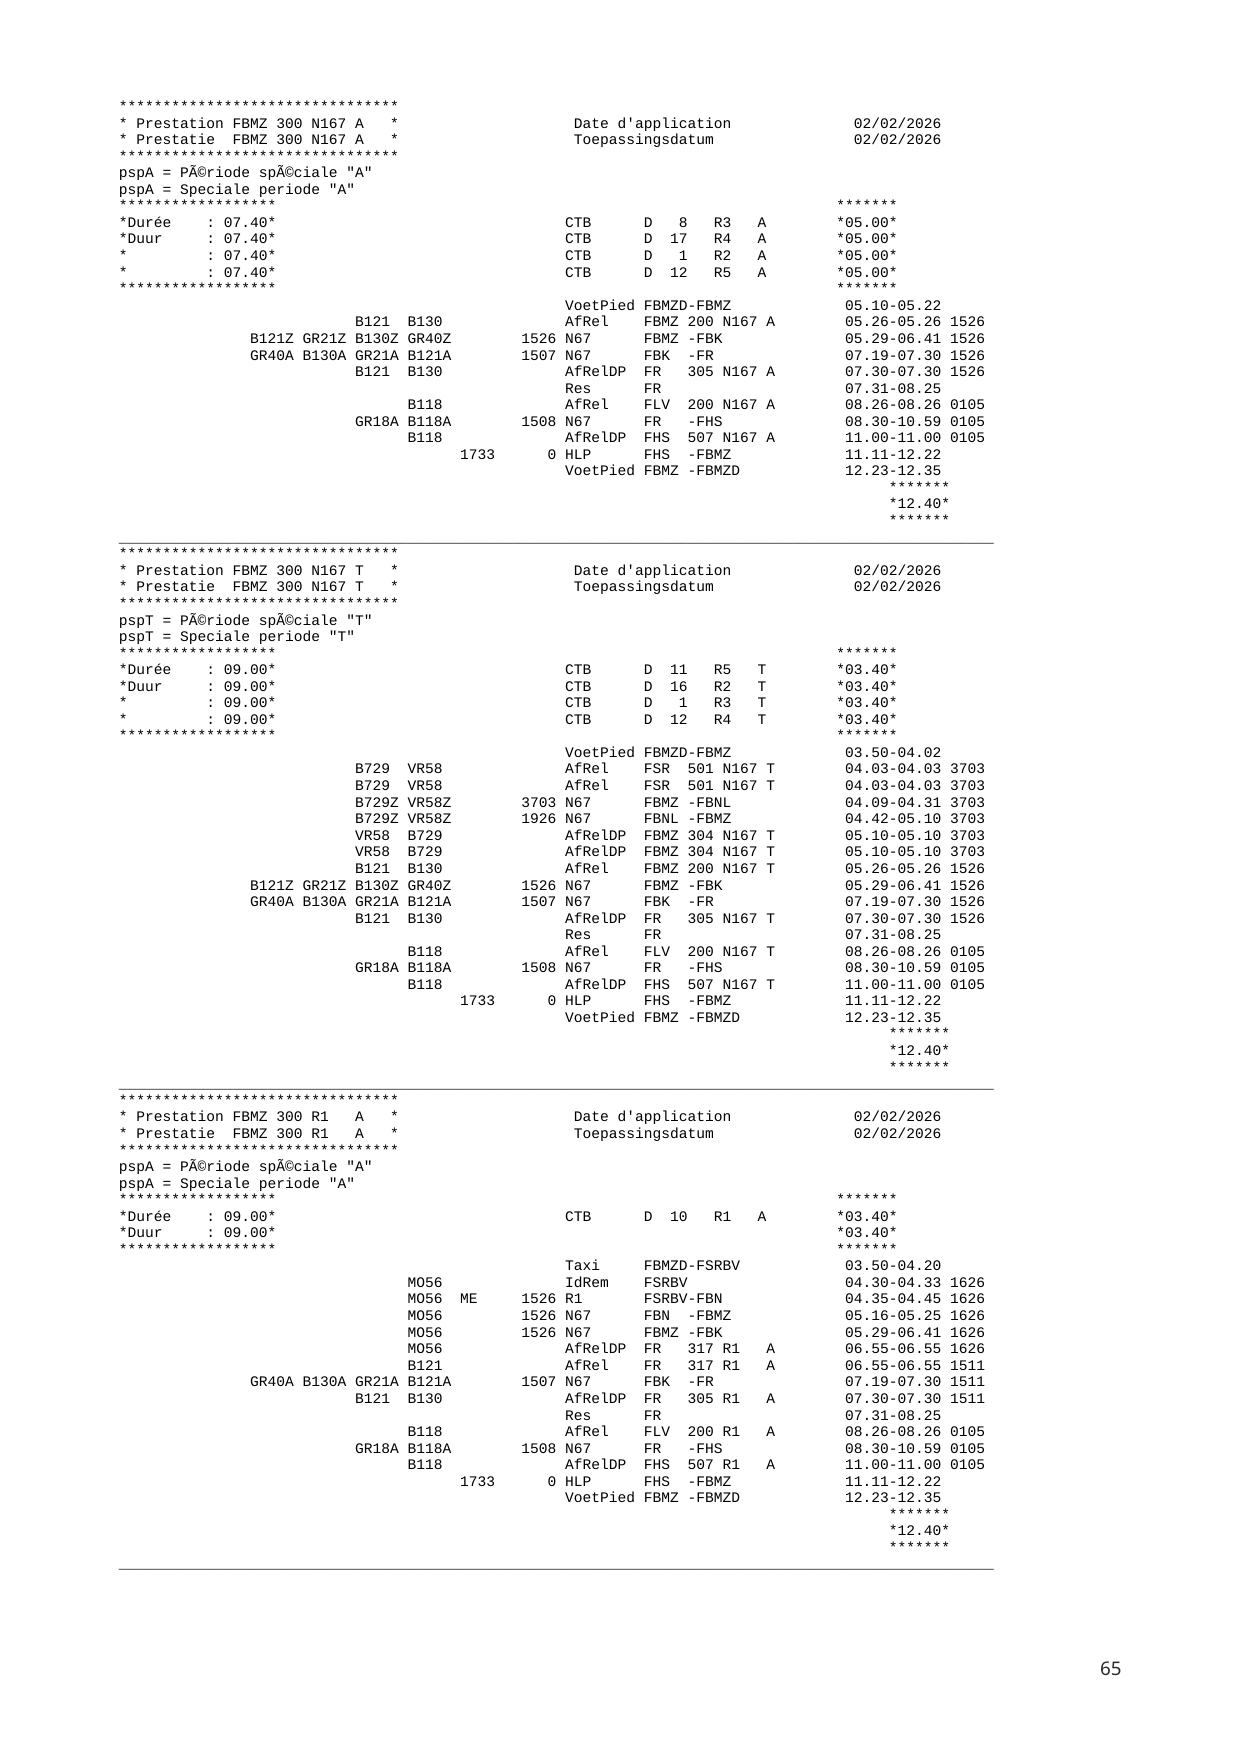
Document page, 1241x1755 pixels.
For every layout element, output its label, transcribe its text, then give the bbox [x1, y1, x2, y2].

text ******************************** * Prestation FBMZ 300 N167 T * Date d'application 02/02/2026 * Prestatie FBMZ 300 N167 T * Toepassingsdatum 02/02/2026 ******************************** pspT = PÃ©riode spÃ©ciale "T" pspT = Speciale periode "T" ****************** ******* *Durée : 09.00* CTB D 11 R5 T *03.40* *Duur : 09.00* CTB D 16 R2 T *03.40* * : 09.00* CTB D 1 R3 T *03.40* * : 09.00* CTB D 12 R4 T *03.40* ****************** ******* VoetPied FBMZD-FBMZ 03.50-04.02 B729 VR58 AfRel FSR 501 N167 T 04.03-04.03 3703 B729 VR58 AfRel FSR 501 N167 T 04.03-04.03 3703 B729Z VR58Z 3703 N67 FBMZ -FBNL 04.09-04.31 3703 B729Z VR58Z 1926 N67 FBNL -FBMZ 04.42-05.10 3703 VR58 B729 AfRelDP FBMZ 304 N167 T 05.10-05.10 3703 VR58 B729 AfRelDP FBMZ 304 N167 T 05.10-05.10 3703 B121 B130 AfRel FBMZ 200 N167 T 05.26-05.26 1526 B121Z GR21Z B130Z GR40Z 1526 N67 FBMZ -FBK 05.29-06.41 1526 GR40A B130A GR21A B121A 1507 N67 FBK -FR 07.19-07.30 1526 B121 B130 AfRelDP FR 305 N167 T 07.30-07.30 1526 Res FR 07.31-08.25 B118 AfRel FLV 200 N167 T 08.26-08.26 0105 GR18A B118A 1508 N67 FR -FHS 08.30-10.59 0105 B118 AfRelDP FHS 507 N167 T 11.00-11.00 0105 1733 0 HLP FHS -FBMZ 11.11-12.22 VoetPied FBMZ -FBMZD 12.23-12.35 ******* *12.40* ******* ____________________________________________________________________________________________________ [119, 546, 1122, 1093]
text ******************************** * Prestation FBMZ 300 R1 A * Date d'application 02/02/2026 * Prestatie FBMZ 300 R1 A * Toepassingsdatum 02/02/2026 ******************************** pspA = PÃ©riode spÃ©ciale "A" pspA = Speciale periode "A" ****************** ******* *Durée : 09.00* CTB D 10 R1 A *03.40* *Duur : 09.00* *03.40* ****************** ******* Taxi FBMZD-FSRBV 03.50-04.20 MO56 IdRem FSRBV 04.30-04.33 1626 MO56 ME 1526 R1 FSRBV-FBN 04.35-04.45 1626 MO56 1526 N67 FBN -FBMZ 05.16-05.25 1626 MO56 1526 N67 FBMZ -FBK 05.29-06.41 1626 MO56 AfRelDP FR 317 R1 A 06.55-06.55 1626 B121 AfRel FR 317 R1 A 06.55-06.55 1511 GR40A B130A GR21A B121A 1507 N67 FBK -FR 07.19-07.30 1511 B121 B130 AfRelDP FR 305 R1 A 07.30-07.30 1511 Res FR 07.31-08.25 B118 AfRel FLV 200 R1 A 08.26-08.26 0105 GR18A B118A 1508 N67 FR -FHS 08.30-10.59 0105 B118 AfRelDP FHS 507 R1 A 11.00-11.00 0105 1733 0 HLP FHS -FBMZ 11.11-12.22 VoetPied FBMZ -FBMZD 12.23-12.35 ******* *12.40* ******* ____________________________________________________________________________________________________ [119, 1093, 1122, 1573]
text ******************************** * Prestation FBMZ 300 N167 A * Date d'application 02/02/2026 * Prestatie FBMZ 300 N167 A * Toepassingsdatum 02/02/2026 ******************************** pspA = PÃ©riode spÃ©ciale "A" pspA = Speciale periode "A" ****************** ******* *Durée : 07.40* CTB D 8 R3 A *05.00* *Duur : 07.40* CTB D 17 R4 A *05.00* * : 07.40* CTB D 1 R2 A *05.00* * : 07.40* CTB D 12 R5 A *05.00* ****************** ******* VoetPied FBMZD-FBMZ 05.10-05.22 B121 B130 AfRel FBMZ 200 N167 A 05.26-05.26 1526 B121Z GR21Z B130Z GR40Z 1526 N67 FBMZ -FBK 05.29-06.41 1526 GR40A B130A GR21A B121A 1507 N67 FBK -FR 07.19-07.30 1526 B121 B130 AfRelDP FR 305 N167 A 07.30-07.30 1526 Res FR 07.31-08.25 B118 AfRel FLV 200 N167 A 08.26-08.26 0105 GR18A B118A 1508 N67 FR -FHS 08.30-10.59 0105 B118 AfRelDP FHS 507 N167 A 11.00-11.00 0105 1733 0 HLP FHS -FBMZ 11.11-12.22 VoetPied FBMZ -FBMZD 12.23-12.35 ******* *12.40* ******* ____________________________________________________________________________________________________ [119, 99, 1122, 546]
